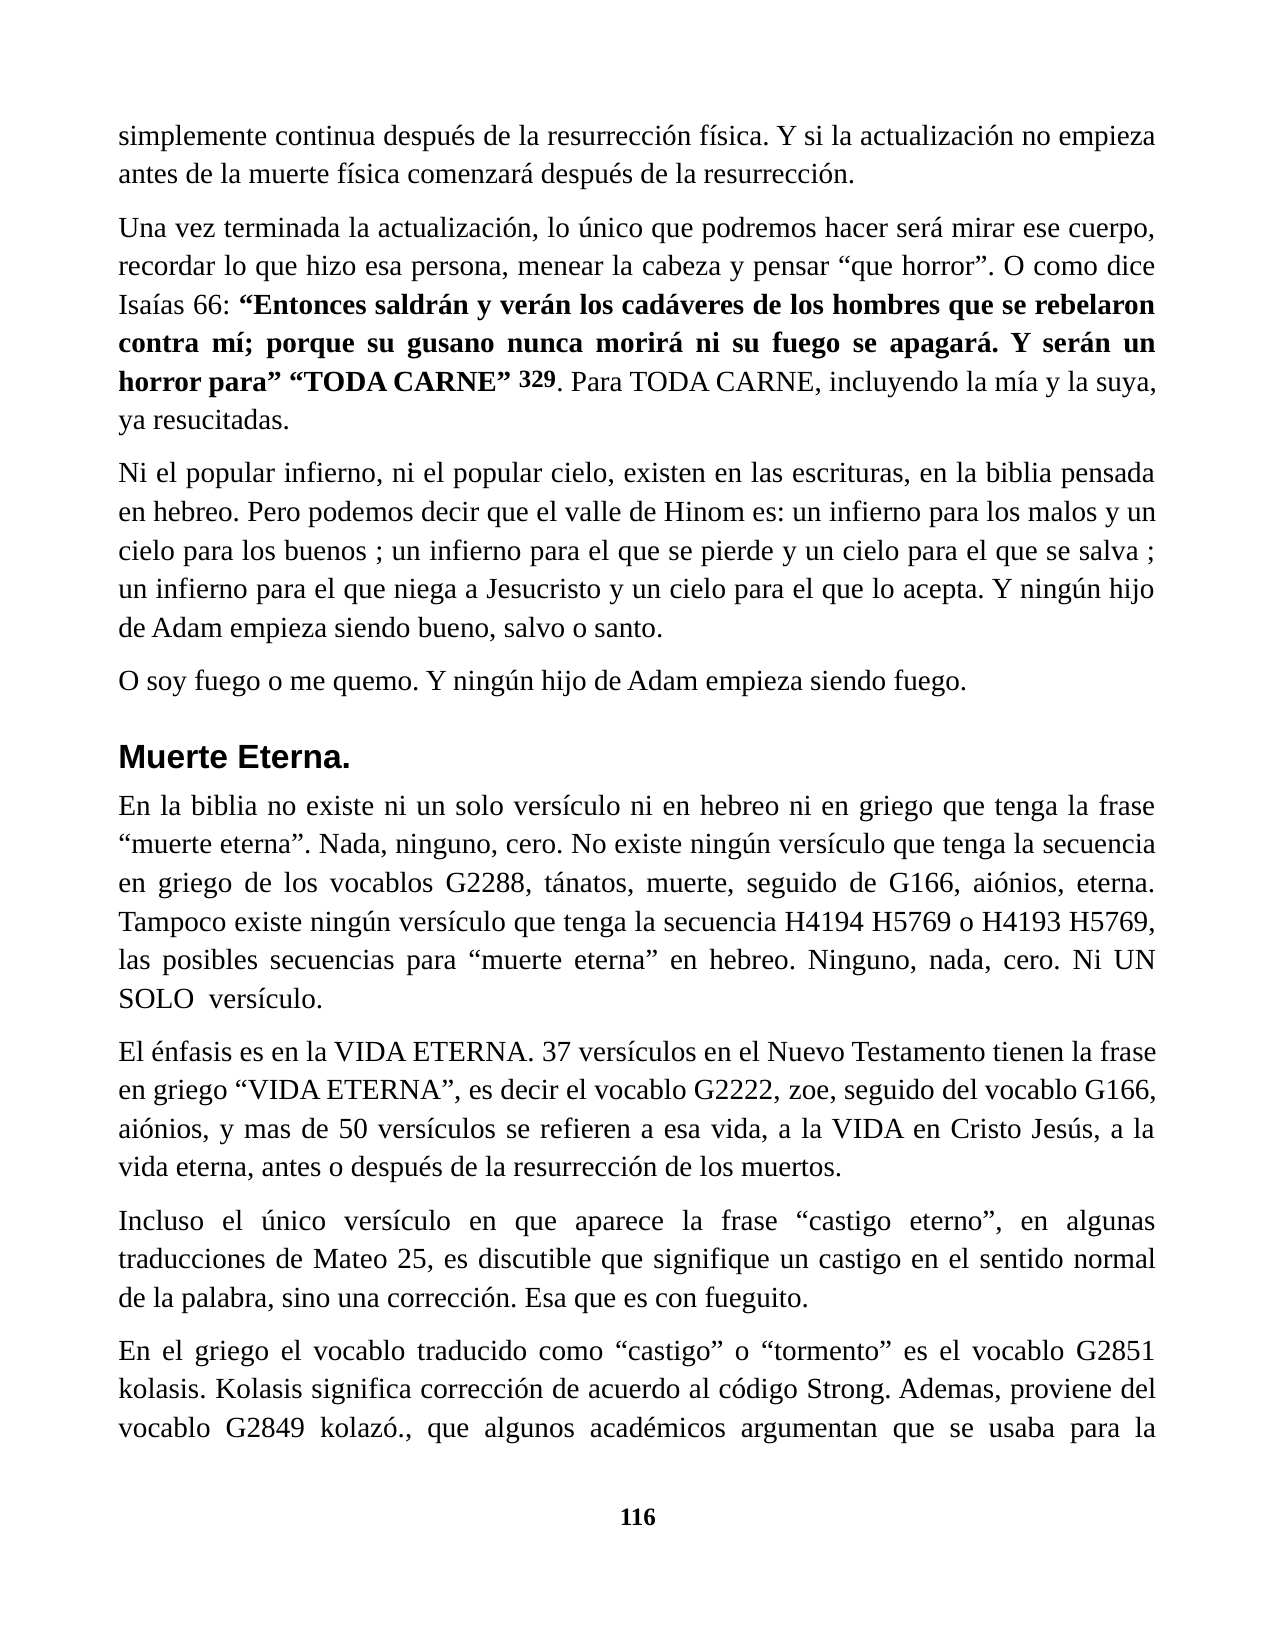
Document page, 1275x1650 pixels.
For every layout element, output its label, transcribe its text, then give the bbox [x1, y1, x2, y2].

text En el griego el vocablo traducido como “castigo” o “tormento” es el vocablo G2851 kolasis. Kolasis significa corrección de acuerdo al código Strong. Ademas, proviene del vocablo G2849 kolazó., que algunos académicos argumentan que se usaba para la [118, 1333, 1157, 1443]
subtitle Muerte Eterna. [118, 737, 1157, 776]
text Ni el popular infierno, ni el popular cielo, existen en las escrituras, en la biblia pensada en hebreo. Pero podemos decir que el valle de Hinom es: un infierno para los malos y un cielo para los buenos ; un infierno para el que se pierde y un cielo para el que se salva ; un infierno para el que niega a Jesucristo y un cielo para el que lo acepta. Y ningún hijo de Adam empieza siendo bueno, salvo o santo. [118, 456, 1157, 643]
text simplemente continua después de la resurrección física. Y si la actualización no empieza antes de la muerte física comenzará después de la resurrección. [118, 118, 1157, 190]
text El énfasis es en la VIDA ETERNA. 37 versículos en el Nuevo Testamento tienen la frase en griego “VIDA ETERNA”, es decir el vocablo G2222, zoe, seguido del vocablo G166, aiónios, y mas de 50 versículos se refieren a esa vida, a la VIDA en Cristo Jesús, a la vida eterna, antes o después de la resurrección de los muertos. [118, 1034, 1157, 1183]
text Una vez terminada la actualización, lo único que podremos hacer será mirar ese cuerpo, recordar lo que hizo esa persona, menear la cabeza y pensar “que horror”. O como dice Isaías 66: “Entonces saldrán y verán los cadáveres de los hombres que se rebelaron contra mí; porque su gusano nunca morirá ni su fuego se apagará. Y serán un horror para” “TODA CARNE” . Para TODA CARNE, incluyendo la mía y la suya, ya resucitadas. [118, 210, 1157, 436]
text En la biblia no existe ni un solo versículo ni en hebreo ni en griego que tenga la frase “muerte eterna”. Nada, ninguno, cero. No existe ningún versículo que tenga la secuencia en griego de los vocablos G2288, tánatos, muerte, seguido de G166, aiónios, eterna. Tampoco existe ningún versículo que tenga la secuencia H4194 H5769 o H4193 H5769, las posibles secuencias para “muerte eterna” en hebreo. Ninguno, nada, cero. Ni UN SOLO versículo. [118, 788, 1157, 1014]
text Incluso el único versículo en que aparece la frase “castigo eterno”, en algunas traducciones de Mateo 25, es discutible que signifique un castigo en el sentido normal de la palabra, sino una corrección. Esa que es con fueguito. [118, 1203, 1157, 1313]
text O soy fuego o me quemo. Y ningún hijo de Adam empieza siendo fuego. [118, 663, 1157, 696]
